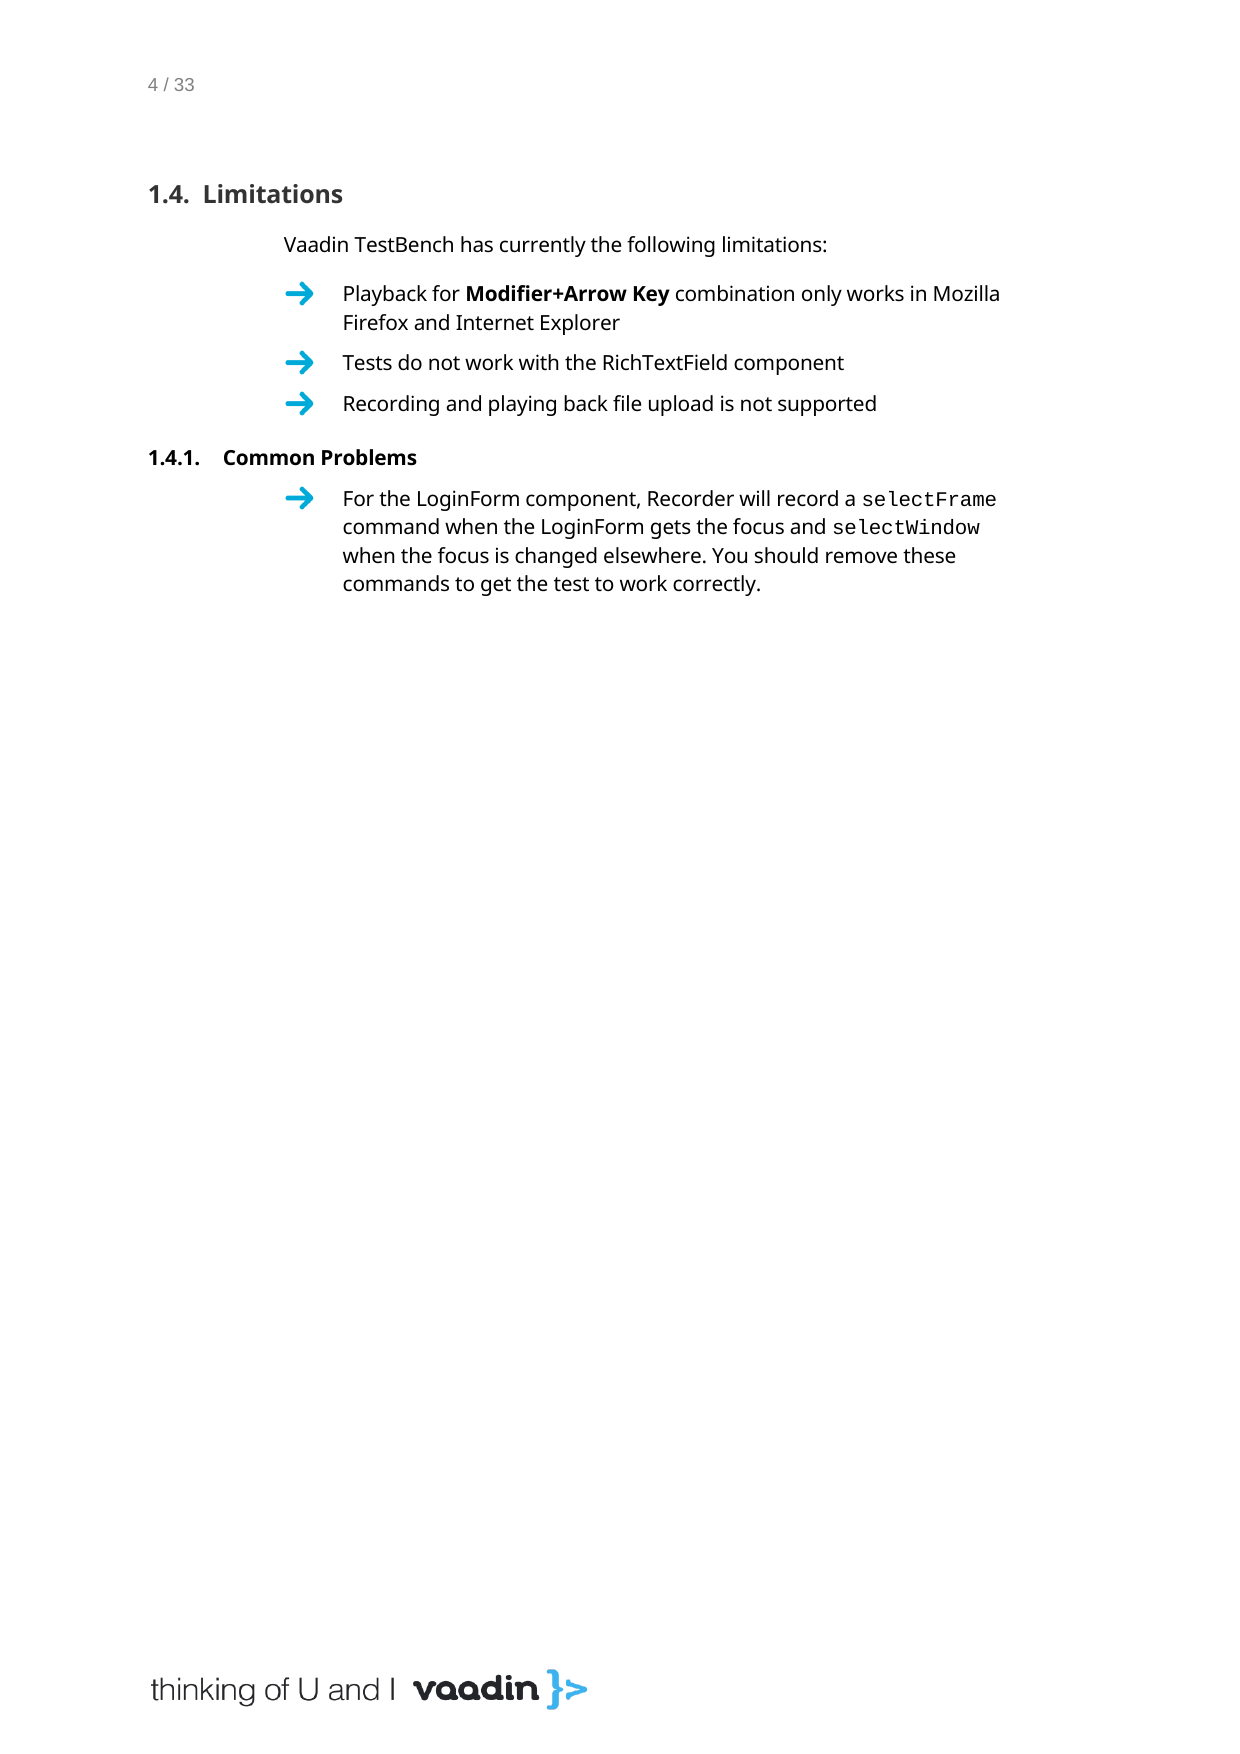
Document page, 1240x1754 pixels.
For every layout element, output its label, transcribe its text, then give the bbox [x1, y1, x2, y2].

list Recording and playing back file upload is not supported [283, 389, 1033, 418]
picture [284, 350, 304, 375]
picture [284, 486, 303, 510]
picture [304, 391, 314, 401]
list Playback for Modifier+Arrow Key combination only works in Mozilla Firefox and Internet Explorer [283, 279, 1033, 336]
picture [304, 281, 314, 291]
picture [304, 406, 314, 416]
text Vaadin TestBench has currently the following limitations: [283, 230, 1033, 258]
picture [284, 281, 304, 306]
subtitle Limitations [148, 177, 1033, 211]
list For the LoginForm component, Recorder will record a selectFrame command when the LoginForm gets the focus and selectWindow when the focus is changed elsewhere. You should remove these commands to get the test to work correctly. [283, 484, 1033, 598]
subtitle Common Problems [148, 443, 1033, 471]
picture [304, 296, 314, 306]
picture [304, 500, 314, 510]
picture [150, 1665, 590, 1712]
picture [284, 391, 304, 416]
picture [304, 486, 314, 496]
picture [304, 365, 314, 375]
picture [304, 350, 314, 360]
list Tests do not work with the RichTextField component [283, 348, 1033, 377]
